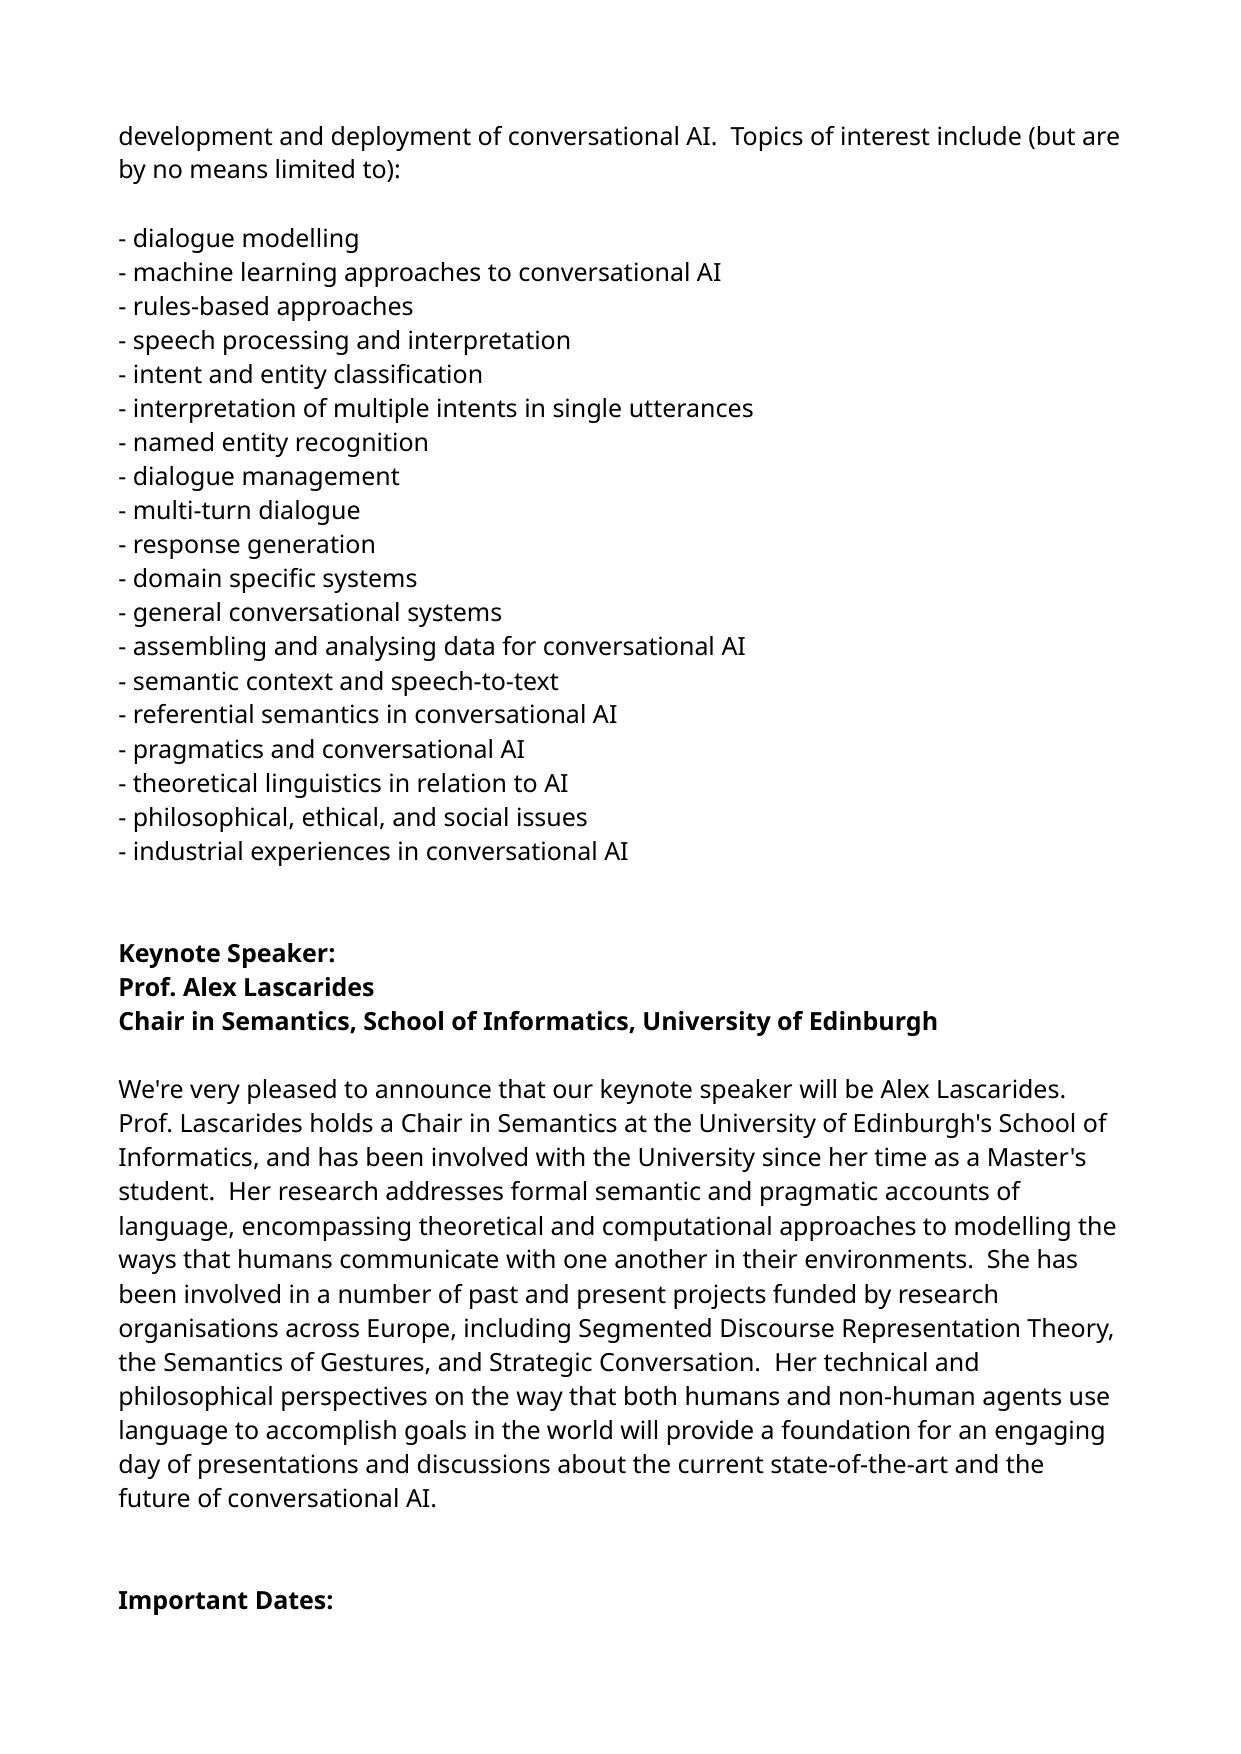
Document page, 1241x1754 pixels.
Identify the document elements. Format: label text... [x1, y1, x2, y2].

text - domain specific systems [118, 561, 1122, 595]
text - referential semantics in conversational AI [118, 697, 1122, 731]
text - pragmatics and conversational AI [118, 731, 1122, 765]
text - speech processing and interpretation [118, 322, 1122, 357]
text - dialogue management [118, 459, 1122, 493]
text - interpretation of multiple intents in single utterances [118, 391, 1122, 425]
text - machine learning approaches to conversational AI [118, 254, 1122, 288]
text - general conversational systems [118, 595, 1122, 629]
text - semantic context and speech-to-text [118, 663, 1122, 697]
text - multi-turn dialogue [118, 493, 1122, 527]
text Keynote Speaker: [118, 936, 1122, 970]
text - rules-based approaches [118, 288, 1122, 322]
text - assembling and analysing data for conversational AI [118, 629, 1122, 663]
text Chair in Semantics, School of Informatics, University of Edinburgh [118, 1004, 1122, 1038]
text We're very pleased to announce that our keynote speaker will be Alex Lascarides. Prof. Lascarides holds a Chair in Semantics at the University of Edinburgh's School of Informatics, and has been involved with the University since her time as a Master's student. Her research addresses formal semantic and pragmatic accounts of language, encompassing theoretical and computational approaches to modelling the ways that humans communicate with one another in their environments. She has been involved in a number of past and present projects funded by research organisations across Europe, including Segmented Discourse Representation Theory, the Semantics of Gestures, and Strategic Conversation. Her technical and philosophical perspectives on the way that both humans and non-human agents use language to accomplish goals in the world will provide a foundation for an engaging day of presentations and discussions about the current state-of-the-art and the future of conversational AI. [118, 1072, 1122, 1515]
text Important Dates: [118, 1583, 1122, 1617]
text development and deployment of conversational AI. Topics of interest include (but are by no means limited to): [118, 118, 1122, 186]
text - philosophical, ethical, and social issues [118, 799, 1122, 833]
text - theoretical linguistics in relation to AI [118, 765, 1122, 799]
text - dialogue modelling [118, 220, 1122, 254]
text - named entity recognition [118, 425, 1122, 459]
text - intent and entity classification [118, 357, 1122, 391]
text Prof. Alex Lascarides [118, 970, 1122, 1004]
text - response generation [118, 527, 1122, 561]
text - industrial experiences in conversational AI [118, 833, 1122, 867]
